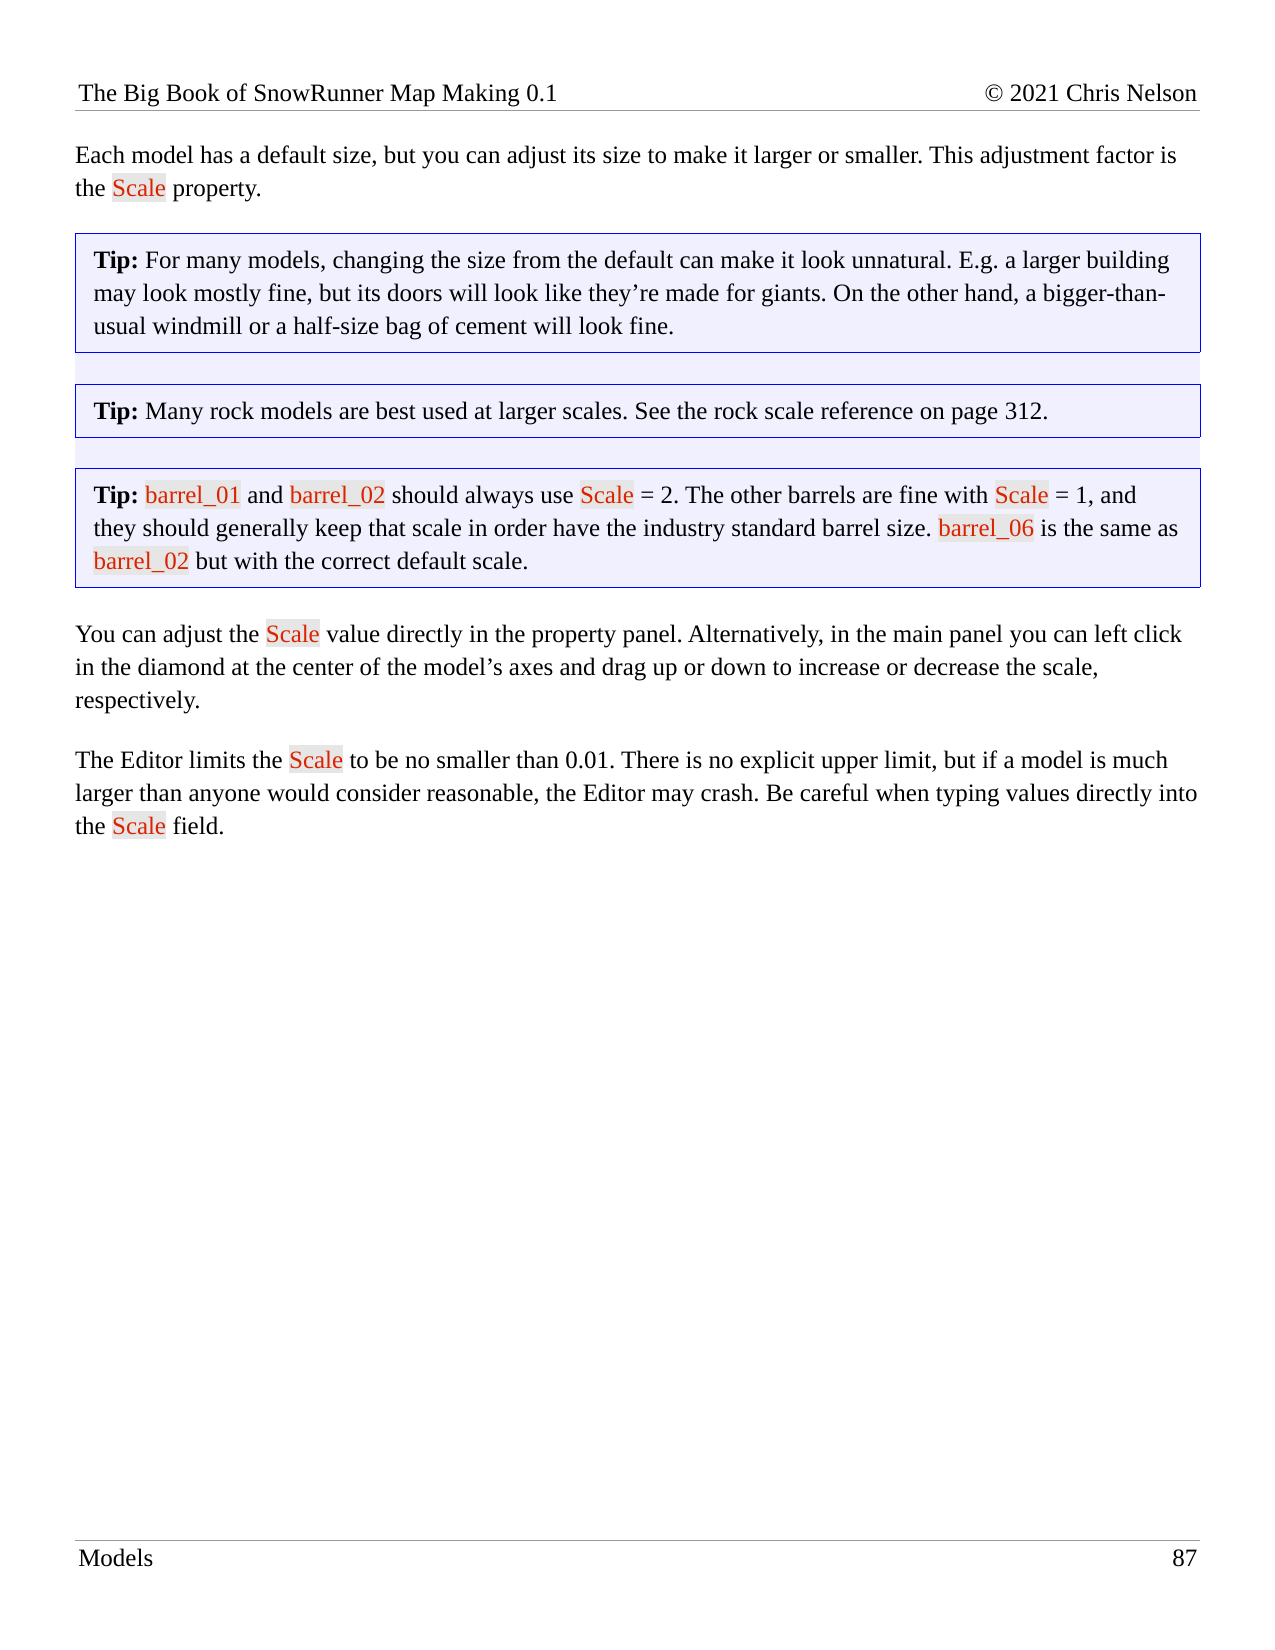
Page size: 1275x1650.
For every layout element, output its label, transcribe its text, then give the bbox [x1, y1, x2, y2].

text The Editor limits the Scale to be no smaller than 0.01. There is no explicit upper limit, but if a model is much larger than anyone would consider reasonable, the Editor may crash. Be careful when typing values directly into the Scale field. [75, 745, 1200, 839]
list barrel_01 and barrel_02 should always use Scale = 2. The other barrels are fine with Scale = 1, and they should generally keep that scale in order have the industry standard barrel size. barrel_06 is the same as barrel_02 but with the correct default scale. [76, 469, 1200, 587]
text You can adjust the Scale value directly in the property panel. Alternatively, in the main panel you can left click in the diamond at the center of the model’s axes and drag up or down to increase or decrease the scale, respectively. [75, 619, 1200, 713]
text Each model has a default size, but you can adjust its size to make it larger or smaller. This adjustment factor is the Scale property. [75, 140, 1200, 202]
list Many rock models are best used at larger scales. See the rock scale reference on page 312. [76, 385, 1200, 437]
list For many models, changing the size from the default can make it look unnatural. E.g. a larger building may look mostly fine, but its doors will look like they’re made for giants. On the other hand, a bigger-than-usual windmill or a half-size bag of cement will look fine. [76, 234, 1200, 352]
